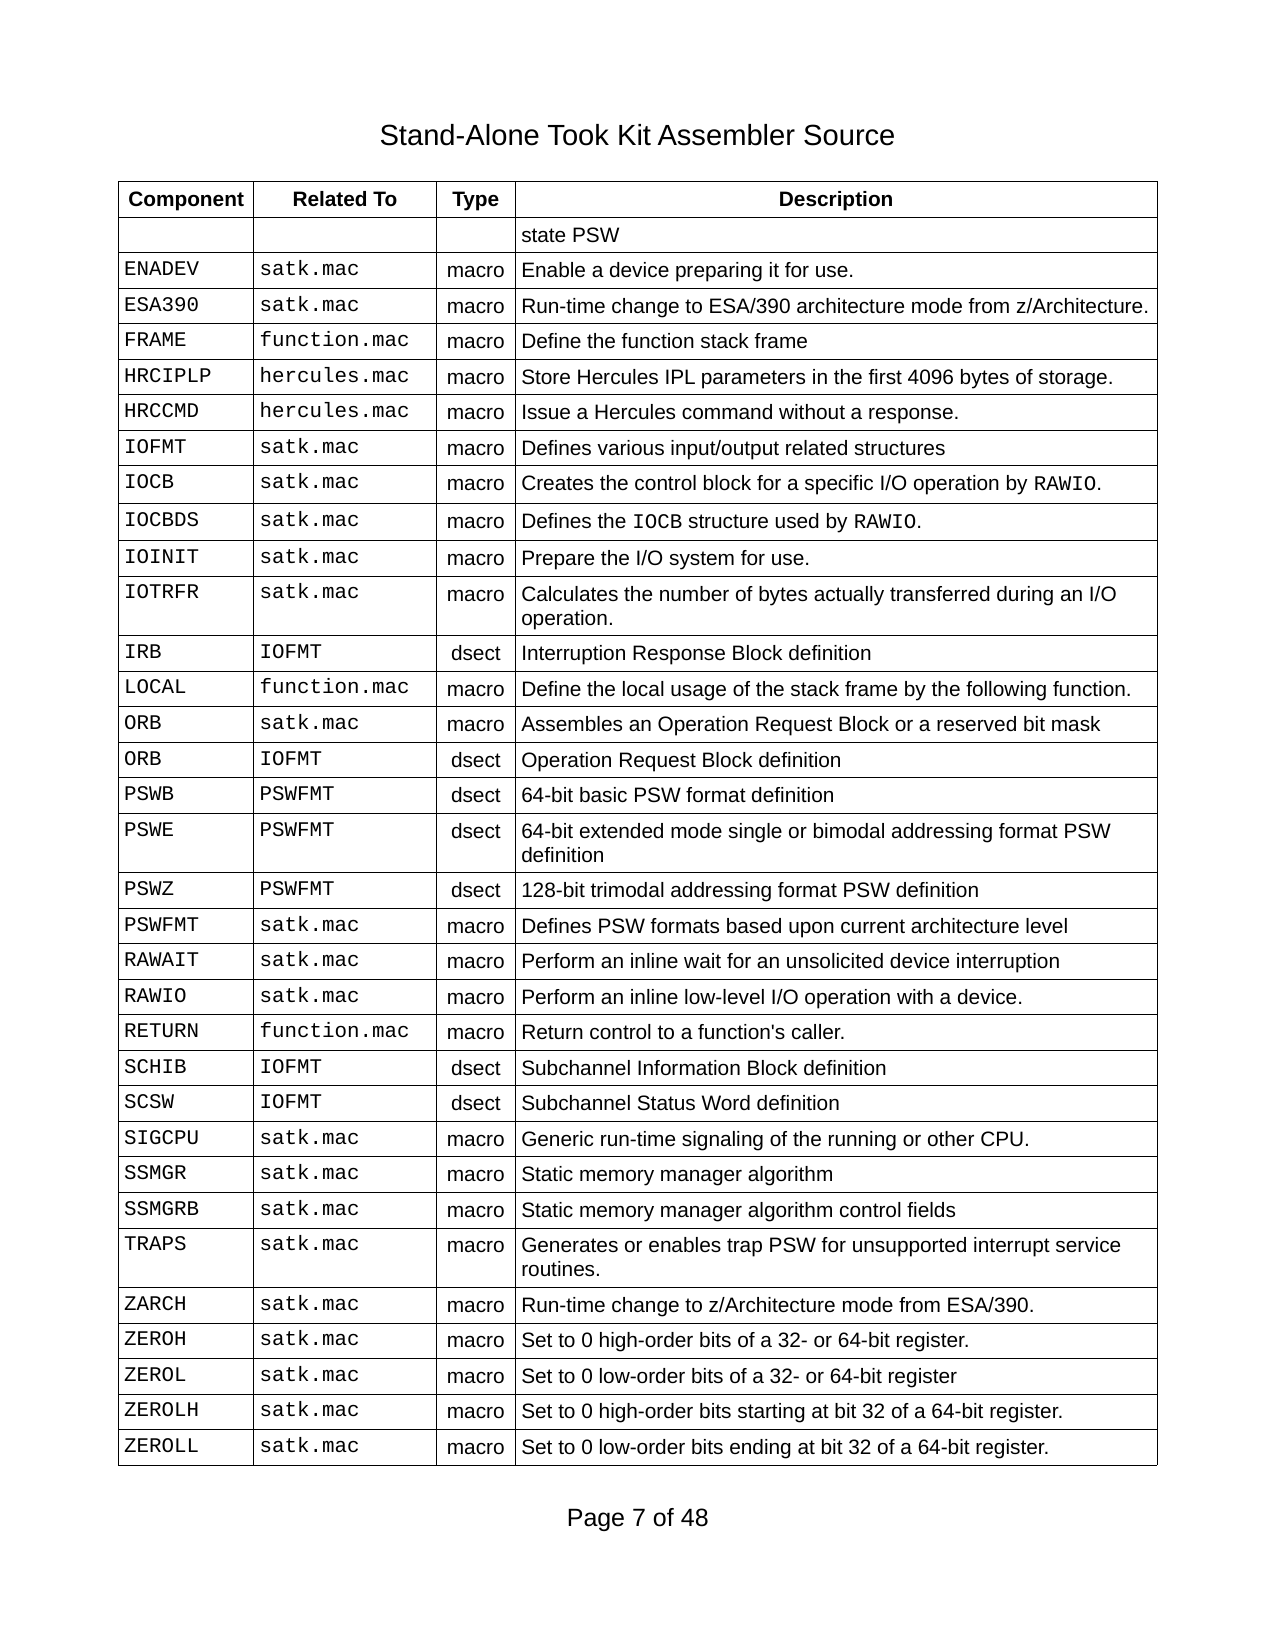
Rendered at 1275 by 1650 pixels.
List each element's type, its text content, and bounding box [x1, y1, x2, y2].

table_cell function.mac [254, 672, 436, 706]
table_cell [119, 218, 253, 252]
table_cell Operation Request Block definition [516, 743, 1157, 777]
table_cell ZEROLH [119, 1395, 253, 1429]
table_cell PSWE [119, 814, 253, 872]
table_cell HRCIPLP [119, 360, 253, 394]
table_cell Assembles an Operation Request Block or a reserved bit mask [516, 707, 1157, 742]
table_cell IOFMT [254, 636, 436, 671]
table_cell ENADEV [119, 253, 253, 288]
table_cell IOFMT [254, 1051, 436, 1085]
table_cell TRAPS [119, 1229, 253, 1287]
table_cell macro [437, 541, 515, 576]
table_cell dsect [437, 743, 515, 777]
table_cell macro [437, 1122, 515, 1156]
table_cell satk.mac [254, 577, 436, 635]
table_cell macro [437, 672, 515, 706]
table_cell Perform an inline wait for an unsolicited device interruption [516, 944, 1157, 979]
table_cell [437, 218, 515, 252]
table_cell ZEROH [119, 1324, 253, 1358]
table_cell ESA390 [119, 289, 253, 323]
table_cell Subchannel Status Word definition [516, 1086, 1157, 1121]
table_cell macro [437, 707, 515, 742]
table_cell dsect [437, 1086, 515, 1121]
table_cell PSWFMT [119, 909, 253, 943]
table_cell satk.mac [254, 541, 436, 576]
table_cell IOFMT [254, 1086, 436, 1121]
table_cell macro [437, 466, 515, 503]
table_cell Creates the control block for a specific I/O operation by RAWIO. [516, 466, 1157, 503]
table_cell satk.mac [254, 909, 436, 943]
table_cell macro [437, 1015, 515, 1050]
table_cell PSWZ [119, 873, 253, 908]
table_cell Calculates the number of bytes actually transferred during an I/O operation. [516, 577, 1157, 635]
table_cell hercules.mac [254, 360, 436, 394]
table_cell 128-bit trimodal addressing format PSW definition [516, 873, 1157, 908]
table_cell satk.mac [254, 1288, 436, 1322]
table_cell IOTRFR [119, 577, 253, 635]
table_cell IOCBDS [119, 504, 253, 540]
table_cell satk.mac [254, 1395, 436, 1429]
table_cell state PSW [516, 218, 1157, 252]
table_cell Defines PSW formats based upon current architecture level [516, 909, 1157, 943]
table_cell macro [437, 1324, 515, 1358]
table_cell SCSW [119, 1086, 253, 1121]
table_cell macro [437, 1430, 515, 1464]
table_cell macro [437, 1157, 515, 1192]
table_cell Defines the IOCB structure used by RAWIO. [516, 504, 1157, 540]
table_cell Issue a Hercules command without a response. [516, 395, 1157, 430]
table_cell Enable a device preparing it for use. [516, 253, 1157, 288]
table_cell Store Hercules IPL parameters in the first 4096 bytes of storage. [516, 360, 1157, 394]
table_cell PSWB [119, 778, 253, 813]
table_cell FRAME [119, 324, 253, 359]
table_cell dsect [437, 1051, 515, 1085]
table_cell Generates or enables trap PSW for unsupported interrupt service routines. [516, 1229, 1157, 1287]
table_cell SSMGR [119, 1157, 253, 1192]
table_cell ZEROL [119, 1359, 253, 1393]
table_cell macro [437, 253, 515, 288]
table_cell macro [437, 360, 515, 394]
table_cell macro [437, 1359, 515, 1393]
table_cell satk.mac [254, 1324, 436, 1358]
table_cell PSWFMT [254, 873, 436, 908]
table_cell Static memory manager algorithm control fields [516, 1193, 1157, 1227]
table_cell IOFMT [119, 431, 253, 465]
table_cell satk.mac [254, 707, 436, 742]
table_cell ZARCH [119, 1288, 253, 1322]
table_cell macro [437, 944, 515, 979]
table_cell ORB [119, 743, 253, 777]
table_cell macro [437, 431, 515, 465]
table_cell function.mac [254, 1015, 436, 1050]
table_cell function.mac [254, 324, 436, 359]
table_cell macro [437, 324, 515, 359]
table_cell dsect [437, 873, 515, 908]
table_cell macro [437, 1229, 515, 1287]
table_cell IRB [119, 636, 253, 671]
table_cell macro [437, 504, 515, 540]
table_cell satk.mac [254, 1157, 436, 1192]
table_cell PSWFMT [254, 778, 436, 813]
table_cell satk.mac [254, 944, 436, 979]
table_cell Define the local usage of the stack frame by the following function. [516, 672, 1157, 706]
table_cell satk.mac [254, 466, 436, 503]
table_cell Static memory manager algorithm [516, 1157, 1157, 1192]
table_cell dsect [437, 778, 515, 813]
table_cell Defines various input/output related structures [516, 431, 1157, 465]
table_cell dsect [437, 636, 515, 671]
table_cell Run-time change to z/Architecture mode from ESA/390. [516, 1288, 1157, 1322]
table_cell satk.mac [254, 289, 436, 323]
table_cell ORB [119, 707, 253, 742]
table_cell Prepare the I/O system for use. [516, 541, 1157, 576]
table_cell Set to 0 low-order bits ending at bit 32 of a 64-bit register. [516, 1430, 1157, 1464]
table_cell satk.mac [254, 1430, 436, 1464]
table_header Related To [254, 182, 436, 217]
table_cell RETURN [119, 1015, 253, 1050]
table_cell Set to 0 high-order bits starting at bit 32 of a 64-bit register. [516, 1395, 1157, 1429]
table_cell RAWIO [119, 980, 253, 1014]
table_cell macro [437, 1288, 515, 1322]
table_cell SSMGRB [119, 1193, 253, 1227]
table_cell PSWFMT [254, 814, 436, 872]
table_cell IOCB [119, 466, 253, 503]
table_cell Generic run-time signaling of the running or other CPU. [516, 1122, 1157, 1156]
table_cell 64-bit extended mode single or bimodal addressing format PSW definition [516, 814, 1157, 872]
table_cell Run-time change to ESA/390 architecture mode from z/Architecture. [516, 289, 1157, 323]
table_cell macro [437, 289, 515, 323]
table_cell macro [437, 577, 515, 635]
table_cell satk.mac [254, 1193, 436, 1227]
table_cell macro [437, 1395, 515, 1429]
table_cell ZEROLL [119, 1430, 253, 1464]
table_cell satk.mac [254, 431, 436, 465]
table_cell satk.mac [254, 1122, 436, 1156]
table_cell SIGCPU [119, 1122, 253, 1156]
table_cell SCHIB [119, 1051, 253, 1085]
table_cell Interruption Response Block definition [516, 636, 1157, 671]
table_cell [254, 218, 436, 252]
table_cell macro [437, 909, 515, 943]
table_cell satk.mac [254, 253, 436, 288]
table_cell satk.mac [254, 1229, 436, 1287]
table_cell macro [437, 980, 515, 1014]
table_cell Set to 0 low-order bits of a 32- or 64-bit register [516, 1359, 1157, 1393]
table_cell Subchannel Information Block definition [516, 1051, 1157, 1085]
table_cell satk.mac [254, 504, 436, 540]
table_cell Define the function stack frame [516, 324, 1157, 359]
table_cell dsect [437, 814, 515, 872]
table_cell RAWAIT [119, 944, 253, 979]
table_cell Perform an inline low-level I/O operation with a device. [516, 980, 1157, 1014]
table_cell Return control to a function's caller. [516, 1015, 1157, 1050]
table_header Type [437, 182, 515, 217]
table_cell hercules.mac [254, 395, 436, 430]
table_cell macro [437, 1193, 515, 1227]
table_cell Set to 0 high-order bits of a 32- or 64-bit register. [516, 1324, 1157, 1358]
table_header Component [119, 182, 253, 217]
table_cell macro [437, 395, 515, 430]
table_header Description [516, 182, 1157, 217]
table_cell IOINIT [119, 541, 253, 576]
table_cell satk.mac [254, 980, 436, 1014]
table_cell IOFMT [254, 743, 436, 777]
table_cell LOCAL [119, 672, 253, 706]
table_cell satk.mac [254, 1359, 436, 1393]
table_cell HRCCMD [119, 395, 253, 430]
table_cell 64-bit basic PSW format definition [516, 778, 1157, 813]
